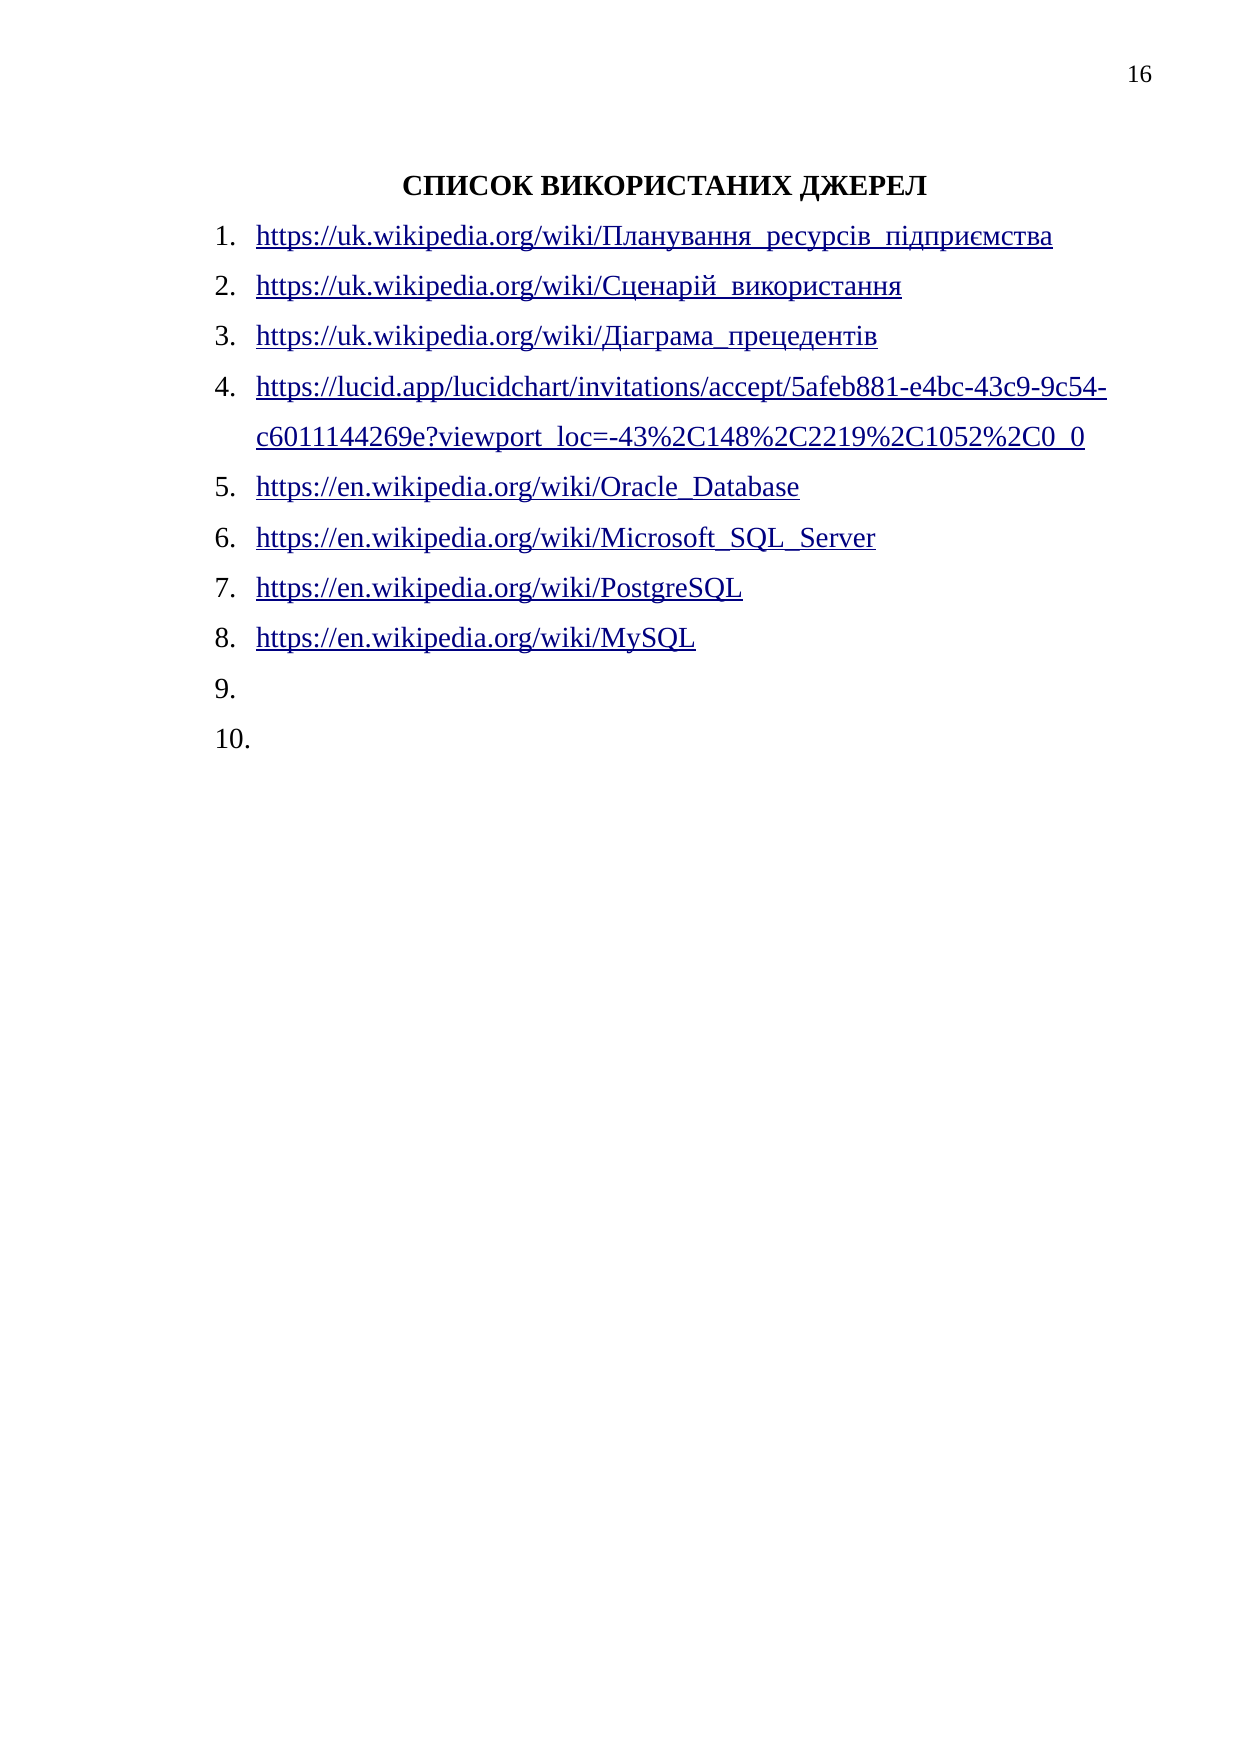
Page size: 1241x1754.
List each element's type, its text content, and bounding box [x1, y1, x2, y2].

list https://lucid.app/lucidchart/invitations/accept/5afeb881-e4bc-43c9-9c54-c6011144269e?viewport_loc=-43%2C148%2C2219%2C1052%2C0_0 [214, 369, 1152, 453]
list https://en.wikipedia.org/wiki/Microsoft_SQL_Server [214, 520, 1152, 553]
list https://en.wikipedia.org/wiki/MySQL [214, 620, 1152, 654]
list https://uk.wikipedia.org/wiki/Діаграма_прецедентів [214, 318, 1152, 352]
list https://en.wikipedia.org/wiki/Oracle_Database [214, 469, 1152, 503]
list https://uk.wikipedia.org/wiki/Сценарій_використання [214, 268, 1152, 302]
list https://uk.wikipedia.org/wiki/Планування_ресурсів_підприємства [214, 218, 1152, 251]
subtitle Список використаних джерел [177, 168, 1152, 201]
list https://en.wikipedia.org/wiki/PostgreSQL [214, 570, 1152, 604]
